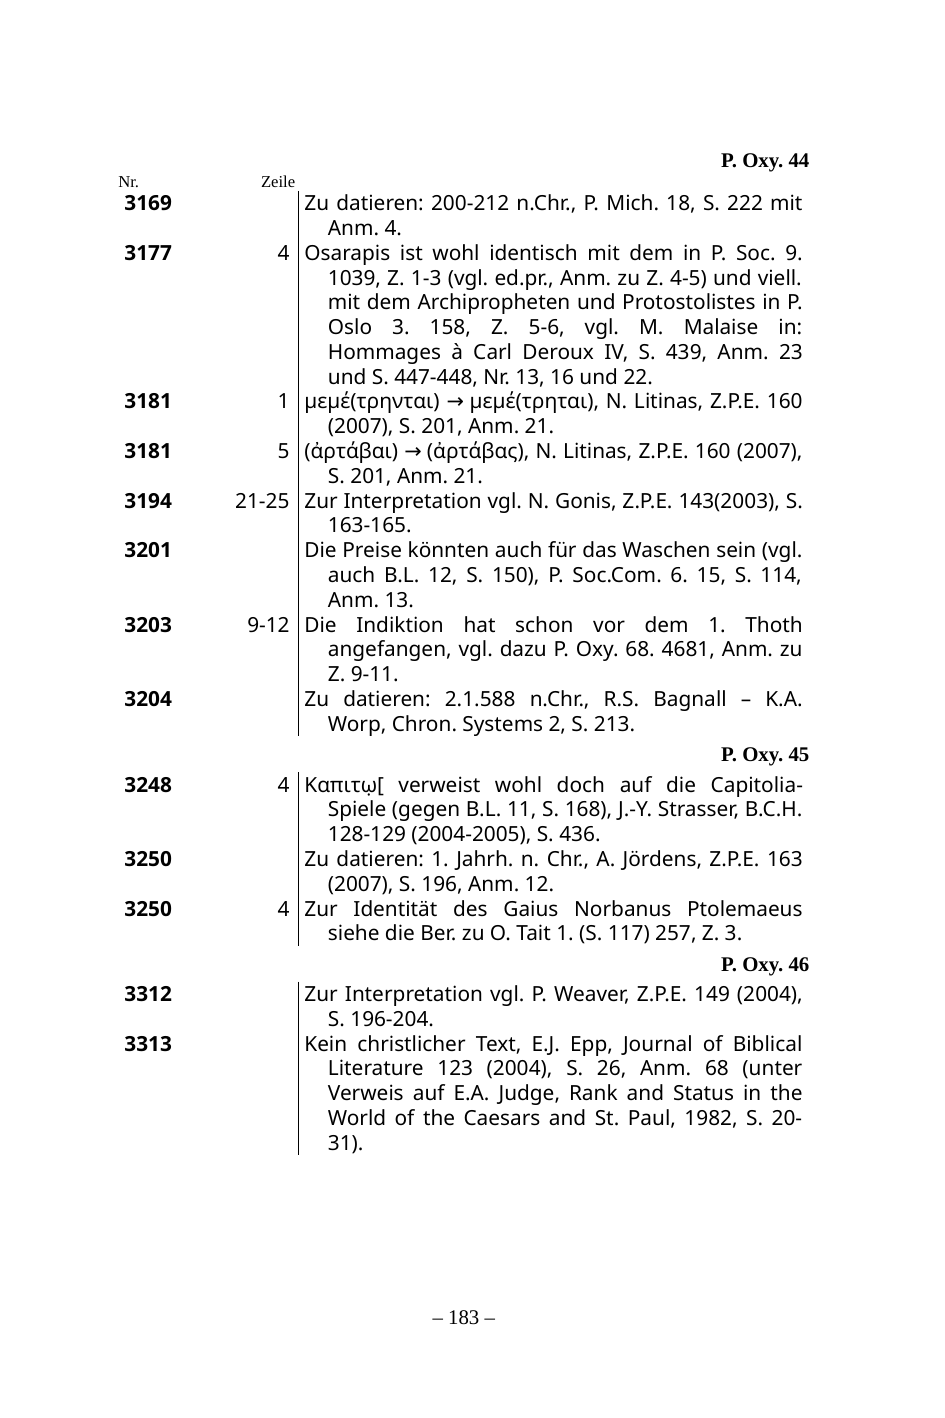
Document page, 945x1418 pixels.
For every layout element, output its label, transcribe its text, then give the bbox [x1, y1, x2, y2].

table_cell Zur Interpretation vgl. N. Gonis, Z.P.E. 143(2003), S. 163-165. [299, 488, 809, 538]
table_cell 21-25 [207, 488, 298, 538]
table_cell 9-12 [207, 612, 298, 687]
table_header 3312 [118, 982, 207, 1031]
table_cell 4 [207, 240, 298, 389]
table_cell Die Indiktion hat schon vor dem 1. Thoth angefangen, vgl. dazu P. Oxy. 68. 4681, Anm. zu Z. 9-11. [299, 612, 809, 687]
table_cell 3169 [118, 191, 207, 240]
table_cell [207, 538, 298, 612]
table_cell Zu datieren: 1. Jahrh. n. Chr., A. Jördens, Z.P.E. 163 (2007), S. 196, Anm. 12. [299, 847, 809, 896]
table_cell 3181 [118, 389, 207, 439]
table_cell (ἀρτάβαι) → (ἀρτάβας), N. Litinas, Z.P.E. 160 (2007), S. 201, Anm. 21. [299, 439, 809, 488]
table_cell [207, 191, 298, 240]
subtitle P. Oxy. 46 [118, 952, 809, 976]
table_cell Zu datieren: 2.1.588 n.Chr., R.S. Bagnall – K.A. Worp, Chron. Systems 2, S. 213. [299, 687, 809, 736]
table_cell 3204 [118, 687, 207, 736]
table_cell Zu datieren: 200-212 n.Chr., P. Mich. 18, S. 222 mit Anm. 4. [299, 191, 809, 240]
table_cell 3313 [118, 1031, 207, 1155]
table_cell 3177 [118, 240, 207, 389]
table_cell 3201 [118, 538, 207, 612]
table_cell 3250 [118, 847, 207, 896]
table_cell 3194 [118, 488, 207, 538]
table_cell 3250 [118, 896, 207, 946]
table_cell Die Preise könnten auch für das Waschen sein (vgl. auch B.L. 12, S. 150), P. Soc.Com. 6. 15, S. 114, Anm. 13. [299, 538, 809, 612]
table_header 3248 [118, 772, 207, 847]
table_cell Kein christlicher Text, E.J. Epp, Journal of Biblical Literature 123 (2004), S. 26, Anm. 68 (unter Verweis auf E.A. Judge, Rank and Status in the World of the Caesars and St. Paul, 1982, S. 20-31). [299, 1031, 809, 1155]
table_cell 1 [207, 389, 298, 439]
table_header [207, 982, 298, 1031]
table_header Zur Interpretation vgl. P. Weaver, Z.P.E. 149 (2004), S. 196-204. [299, 982, 809, 1031]
table_cell 3203 [118, 612, 207, 687]
table_cell [207, 1031, 298, 1155]
table_cell [207, 687, 298, 736]
table_cell 4 [207, 896, 298, 946]
table_header Καπιτω̣[ verweist wohl doch auf die Capitolia-Spiele (gegen B.L. 11, S. 168), J.-Y. Strasser, B.C.H. 128-129 (2004-2005), S. 436. [299, 772, 809, 847]
table_header 4 [207, 772, 298, 847]
table_cell [207, 847, 298, 896]
table_cell Zur Identität des Gaius Norbanus Ptolemaeus siehe die Ber. zu O. Tait 1. (S. 117) 257, Z. 3. [299, 896, 809, 946]
table_cell 3181 [118, 439, 207, 488]
table_cell 5 [207, 439, 298, 488]
subtitle P. Oxy. 45 [118, 742, 809, 766]
table_cell μεμέ(τρηνται) → μεμέ(τρηται), N. Litinas, Z.P.E. 160 (2007), S. 201, Anm. 21. [299, 389, 809, 439]
table_cell Osarapis ist wohl identisch mit dem in P. Soc. 9. 1039, Z. 1-3 (vgl. ed.pr., Anm. zu Z. 4-5) und viell. mit dem Archipropheten und Protostolistes in P. Oslo 3. 158, Z. 5-6, vgl. M. Malaise in: Hommages à Carl Deroux IV, S. 439, Anm. 23 und S. 447-448, Nr. 13, 16 und 22. [299, 240, 809, 389]
